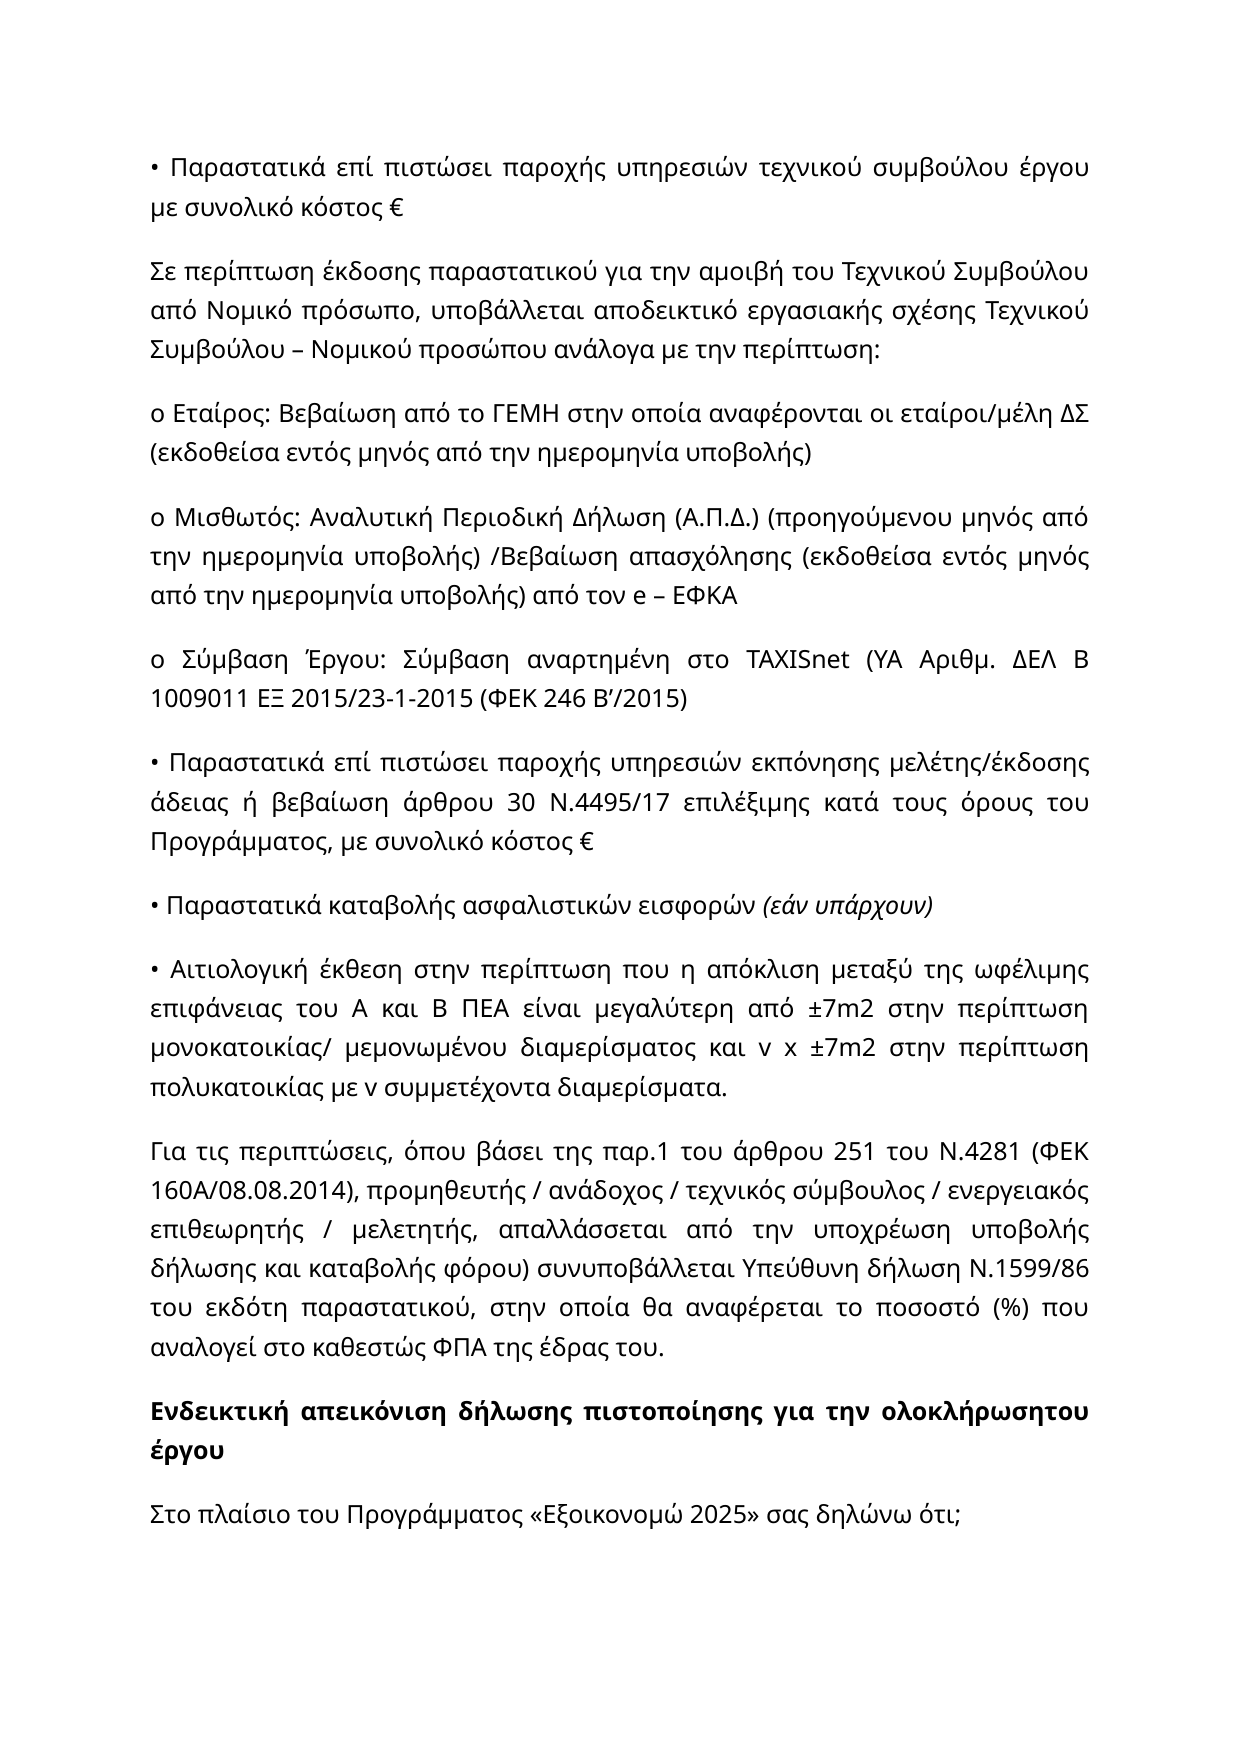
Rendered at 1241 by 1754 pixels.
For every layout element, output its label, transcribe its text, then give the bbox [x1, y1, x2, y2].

text • Παραστατικά καταβολής ασφαλιστικών εισφορών (εάν υπάρχουν) [150, 887, 1090, 922]
text • Αιτιολογική έκθεση στην περίπτωση που η απόκλιση μεταξύ της ωφέλιμης επιφάνειας του Α και Β ΠΕΑ είναι μεγαλύτερη από ±7m2 στην περίπτωση μονοκατοικίας/ μεμονωμένου διαμερίσματος και v x ±7m2 στην περίπτωση πολυκατοικίας με v συμμετέχοντα διαμερίσματα. [150, 952, 1090, 1103]
text Σε περίπτωση έκδοσης παραστατικού για την αμοιβή του Τεχνικού Συμβούλου από Νομικό πρόσωπο, υποβάλλεται αποδεικτικό εργασιακής σχέσης Τεχνικού Συμβούλου – Νομικού προσώπου ανάλογα με την περίπτωση: [150, 253, 1090, 366]
text Ενδεικτική απεικόνιση δήλωσης πιστοποίησης για την ολοκλήρωσητου έργου [150, 1393, 1090, 1467]
text Για τις περιπτώσεις, όπου βάσει της παρ.1 του άρθρου 251 του Ν.4281 (ΦΕΚ 160Α/08.08.2014), προμηθευτής / ανάδοχος / τεχνικός σύμβουλος / ενεργειακός επιθεωρητής / μελετητής, απαλλάσσεται από την υποχρέωση υποβολής δήλωσης και καταβολής φόρου) συνυποβάλλεται Υπεύθυνη δήλωση Ν.1599/86 του εκδότη παραστατικού, στην οποία θα αναφέρεται το ποσοστό (%) που αναλογεί στο καθεστώς ΦΠΑ της έδρας του. [150, 1133, 1090, 1363]
text o Μισθωτός: Αναλυτική Περιοδική Δήλωση (Α.Π.Δ.) (προηγούμενου μηνός από την ημερομηνία υποβολής) /Βεβαίωση απασχόλησης (εκδοθείσα εντός μηνός από την ημερομηνία υποβολής) από τον e – ΕΦΚΑ [150, 499, 1090, 612]
text • Παραστατικά επί πιστώσει παροχής υπηρεσιών εκπόνησης μελέτης/έκδοσης άδειας ή βεβαίωση άρθρου 30 Ν.4495/17 επιλέξιμης κατά τους όρους του Προγράμματος, με συνολικό κόστος € [150, 745, 1090, 857]
text o Εταίρος: Βεβαίωση από το ΓΕΜΗ στην οποία αναφέρονται οι εταίροι/μέλη ΔΣ (εκδοθείσα εντός μηνός από την ημερομηνία υποβολής) [150, 396, 1090, 469]
text o Σύμβαση Έργου: Σύμβαση αναρτημένη στο TAXISnet (ΥΑ Αριθμ. ΔΕΛ Β 1009011 ΕΞ 2015/23-1-2015 (ΦΕΚ 246 Β’/2015) [150, 642, 1090, 715]
text Στο πλαίσιο του Προγράμματος «Εξοικονομώ 2025» σας δηλώνω ότι; [150, 1497, 1090, 1531]
text • Παραστατικά επί πιστώσει παροχής υπηρεσιών τεχνικού συμβούλου έργου με συνολικό κόστος € [150, 150, 1090, 223]
